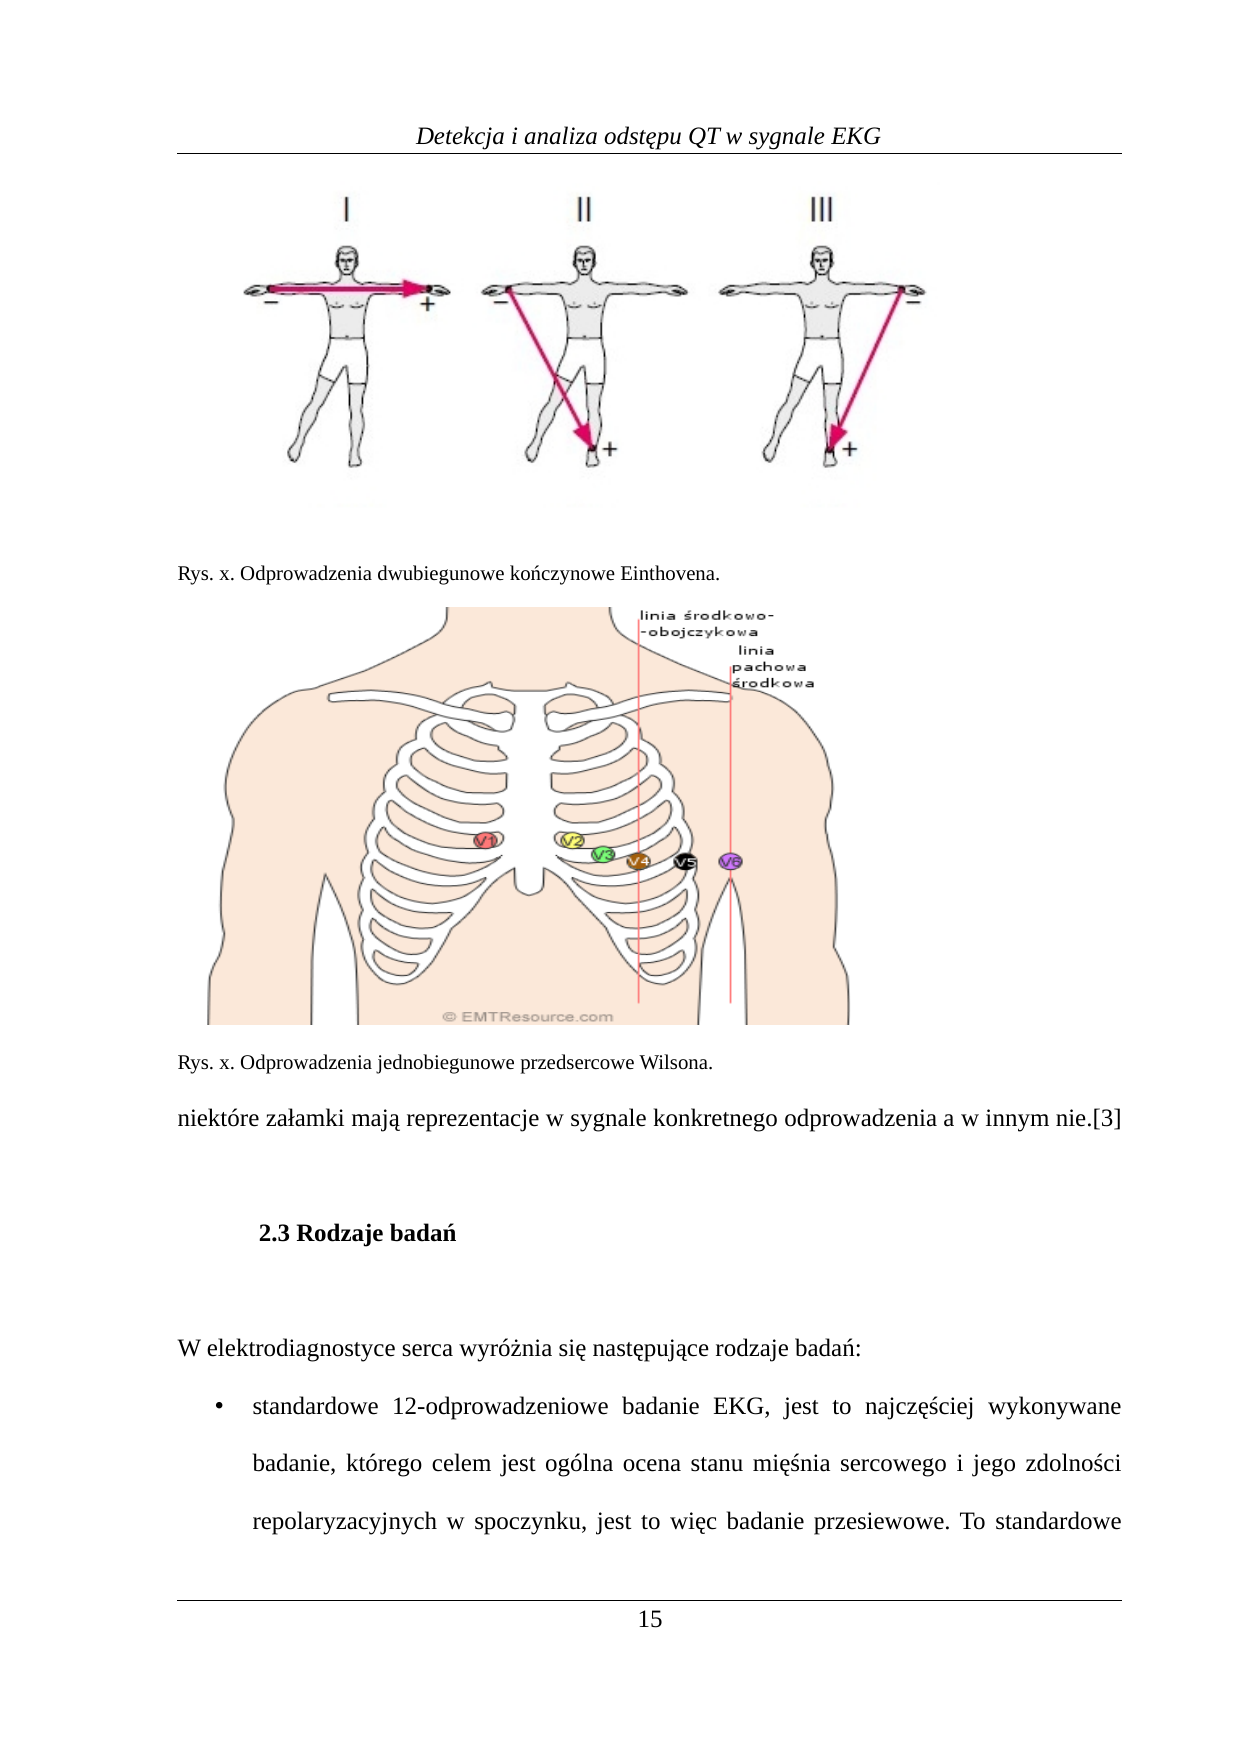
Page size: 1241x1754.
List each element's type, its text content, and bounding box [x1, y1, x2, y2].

list standardowe 12-odprowadzeniowe badanie EKG, jest to najczęściej wykonywane badanie, którego celem jest ogólna ocena stanu mięśnia sercowego i jego zdolności repolaryzacyjnych w spoczynku, jest to więc badanie przesiewowe. To standardowe [215, 1376, 1122, 1534]
picture [206, 607, 851, 1025]
picture [228, 181, 946, 525]
text W elektrodiagnostyce serca wyróżnia się następujące rodzaje badań: [177, 1319, 1122, 1362]
list Rodzaje badań [252, 1204, 1122, 1247]
text Rys. x. Odprowadzenia dwubiegunowe kończynowe Einthovena. [177, 525, 1122, 585]
text Rys. x. Odprowadzenia jednobiegunowe przedsercowe Wilsona. [177, 597, 1122, 1074]
text niektóre załamki mają reprezentacje w sygnale konkretnego odprowadzenia a w innym nie.[3] [177, 1086, 1122, 1189]
